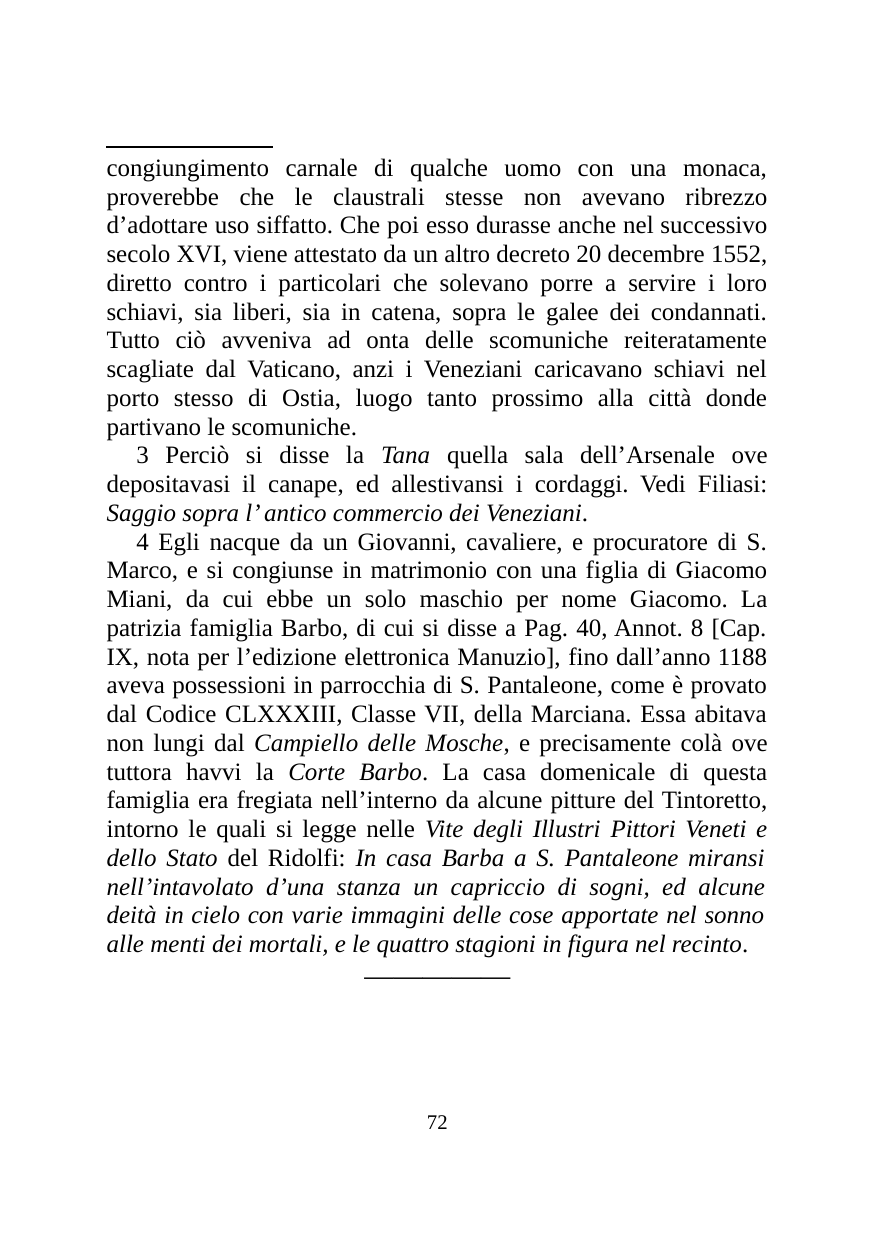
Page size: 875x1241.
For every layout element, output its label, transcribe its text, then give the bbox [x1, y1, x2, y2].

text Egli nacque da un Giovanni, cavaliere, e procuratore di S. Marco, e si congiunse in matrimonio con una figlia di Giacomo Miani, da cui ebbe un solo maschio per nome Giacomo. La patrizia famiglia Barbo, di cui si disse a Pag. 40, Annot. 8 [Cap. IX, nota per l’edizione elettronica Manuzio], fino dall’anno 1188 aveva possessioni in parrocchia di S. Pantaleone, come è provato dal Codice CLXXXIII, Classe VII, della Marciana. Essa abitava non lungi dal Campiello delle Mosche, e precisamente colà ove tuttora havvi la Corte Barbo. La casa domenicale di questa famiglia era fregiata nell’interno da alcune pitture del Tintoretto, intorno le quali si legge nelle Vite degli Illustri Pittori Veneti e dello Stato del Ridolfi: In casa Barba a S. Pantaleone miransi nell’intavolato d’una stanza un capriccio di sogni, ed alcune deità in cielo con varie immagini delle cose apportate nel sonno alle menti dei mortali, e le quattro stagioni in figura nel recinto. [106, 527, 768, 958]
subtitle ――――― [106, 958, 768, 991]
text congiungimento carnale di qualche uomo con una monaca, proverebbe che le claustrali stesse non avevano ribrezzo d’adottare uso siffatto. Che poi esso durasse anche nel successivo secolo XVI, viene attestato da un altro decreto 20 decembre 1552, diretto contro i particolari che solevano porre a servire i loro schiavi, sia liberi, sia in catena, sopra le galee dei condannati. Tutto ciò avveniva ad onta delle scomuniche reiteratamente scagliate dal Vaticano, anzi i Veneziani caricavano schiavi nel porto stesso di Ostia, luogo tanto prossimo alla città donde partivano le scomuniche. [106, 153, 768, 440]
text Perciò si disse la Tana quella sala dell’Arsenale ove depositavasi il canape, ed allestivansi i cordaggi. Vedi Filiasi: Saggio sopra l’ antico commercio dei Veneziani. [106, 440, 768, 527]
